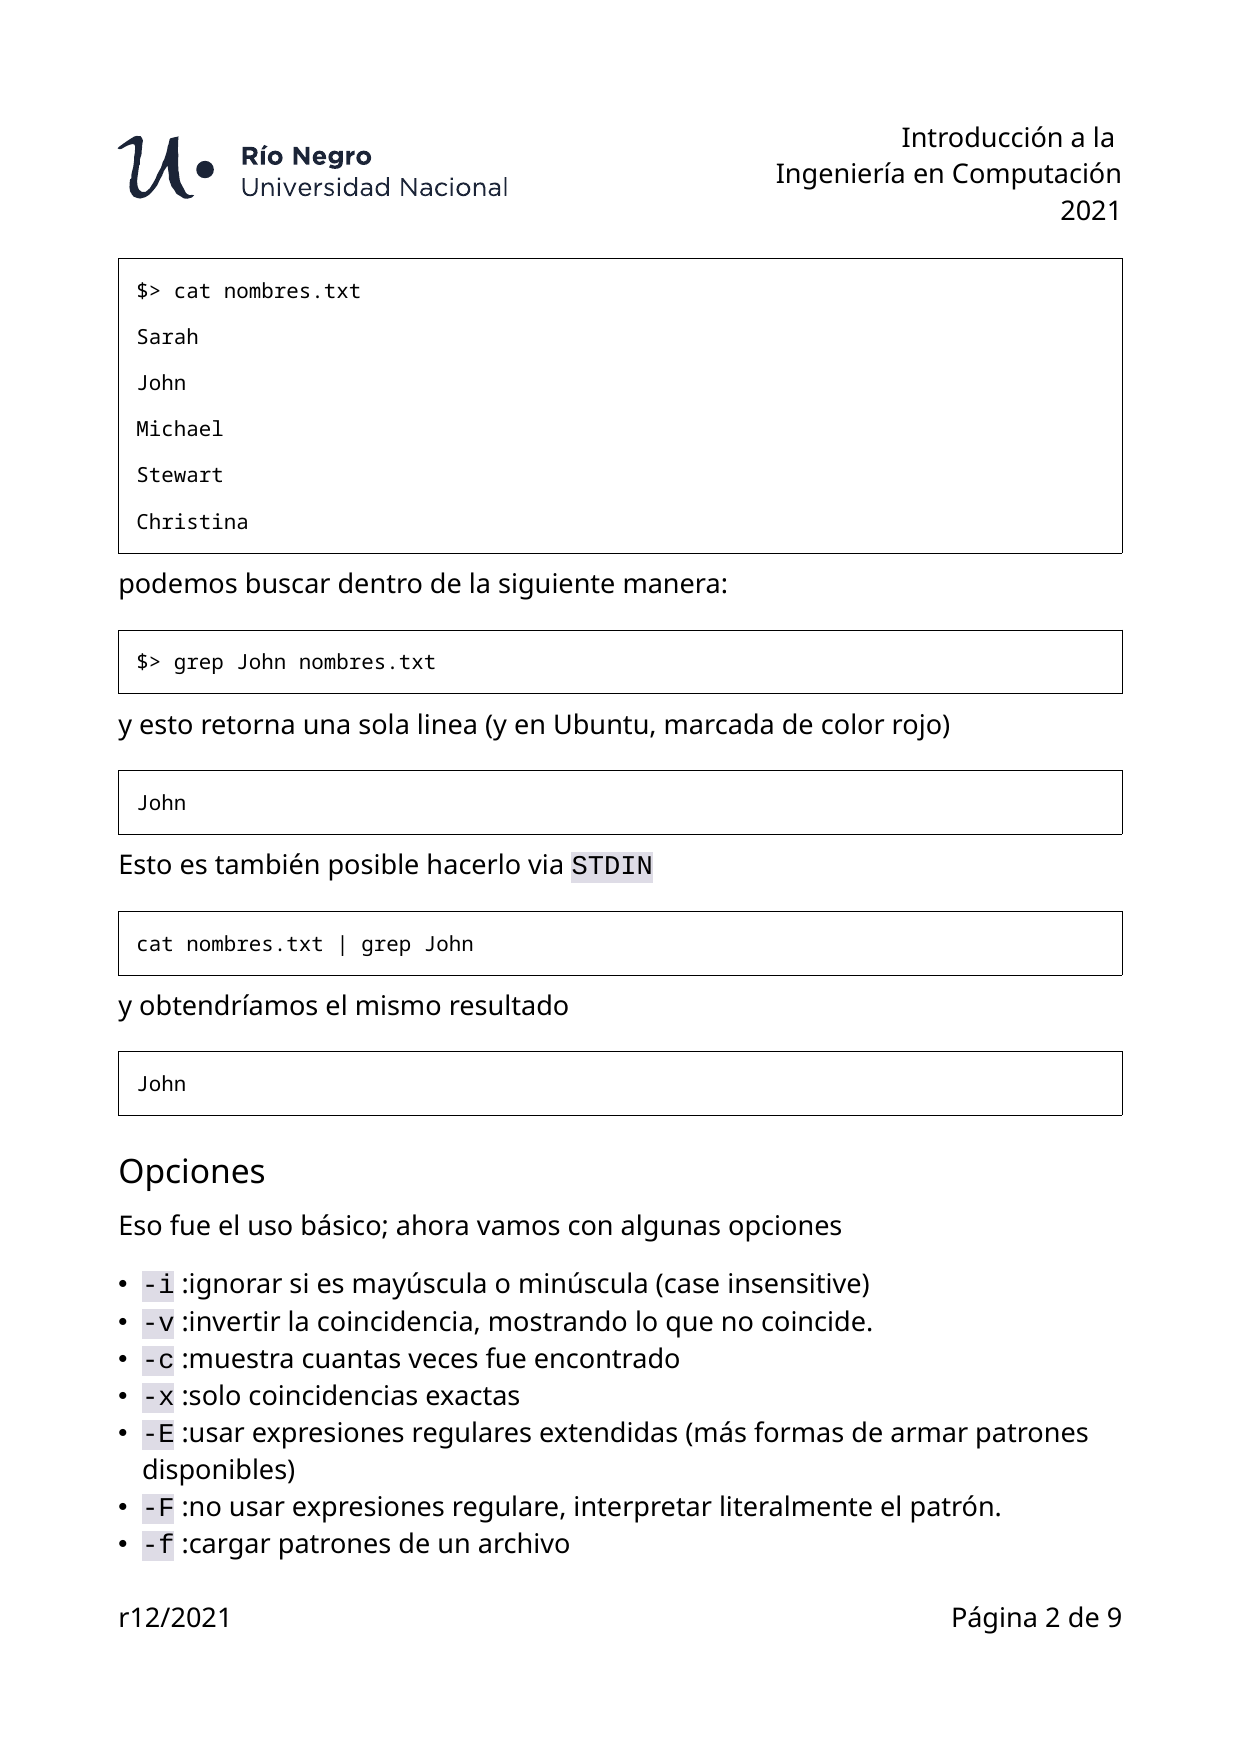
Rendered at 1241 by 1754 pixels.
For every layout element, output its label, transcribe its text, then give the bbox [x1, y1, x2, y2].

text podemos buscar dentro de la siguiente manera: [118, 565, 1122, 602]
text John [119, 351, 1122, 397]
text Stewart [119, 443, 1122, 489]
text Eso fue el uso básico; ahora vamos con algunas opciones [118, 1206, 1122, 1243]
list -E :usar expresiones regulares extendidas (más formas de armar patrones disponibles) [118, 1413, 1122, 1487]
text John [119, 1052, 1122, 1115]
list -c :muestra cuantas veces fue encontrado [118, 1339, 1122, 1376]
text cat nombres.txt | grep John [119, 912, 1122, 975]
subtitle Opciones [118, 1148, 1122, 1194]
text y obtendríamos el mismo resultado [118, 987, 1122, 1023]
text Esto es también posible hacerlo via STDIN [118, 846, 1122, 883]
text Michael [119, 397, 1122, 443]
text $> grep John nombres.txt [119, 631, 1122, 693]
list -f :cargar patrones de un archivo [118, 1524, 1122, 1561]
text Sarah [119, 304, 1122, 351]
list -F :no usar expresiones regulare, interpretar literalmente el patrón. [118, 1487, 1122, 1524]
text John [119, 771, 1122, 834]
text $> cat nombres.txt [119, 259, 1122, 304]
list -x :solo coincidencias exactas [118, 1376, 1122, 1413]
text Christina [119, 489, 1122, 553]
list -i :ignorar si es mayúscula o minúscula (case insensitive) [118, 1265, 1122, 1302]
text y esto retorna una sola linea (y en Ubuntu, marcada de color rojo) [118, 705, 1122, 742]
list -v :invertir la coincidencia, mostrando lo que no coincide. [118, 1302, 1122, 1339]
